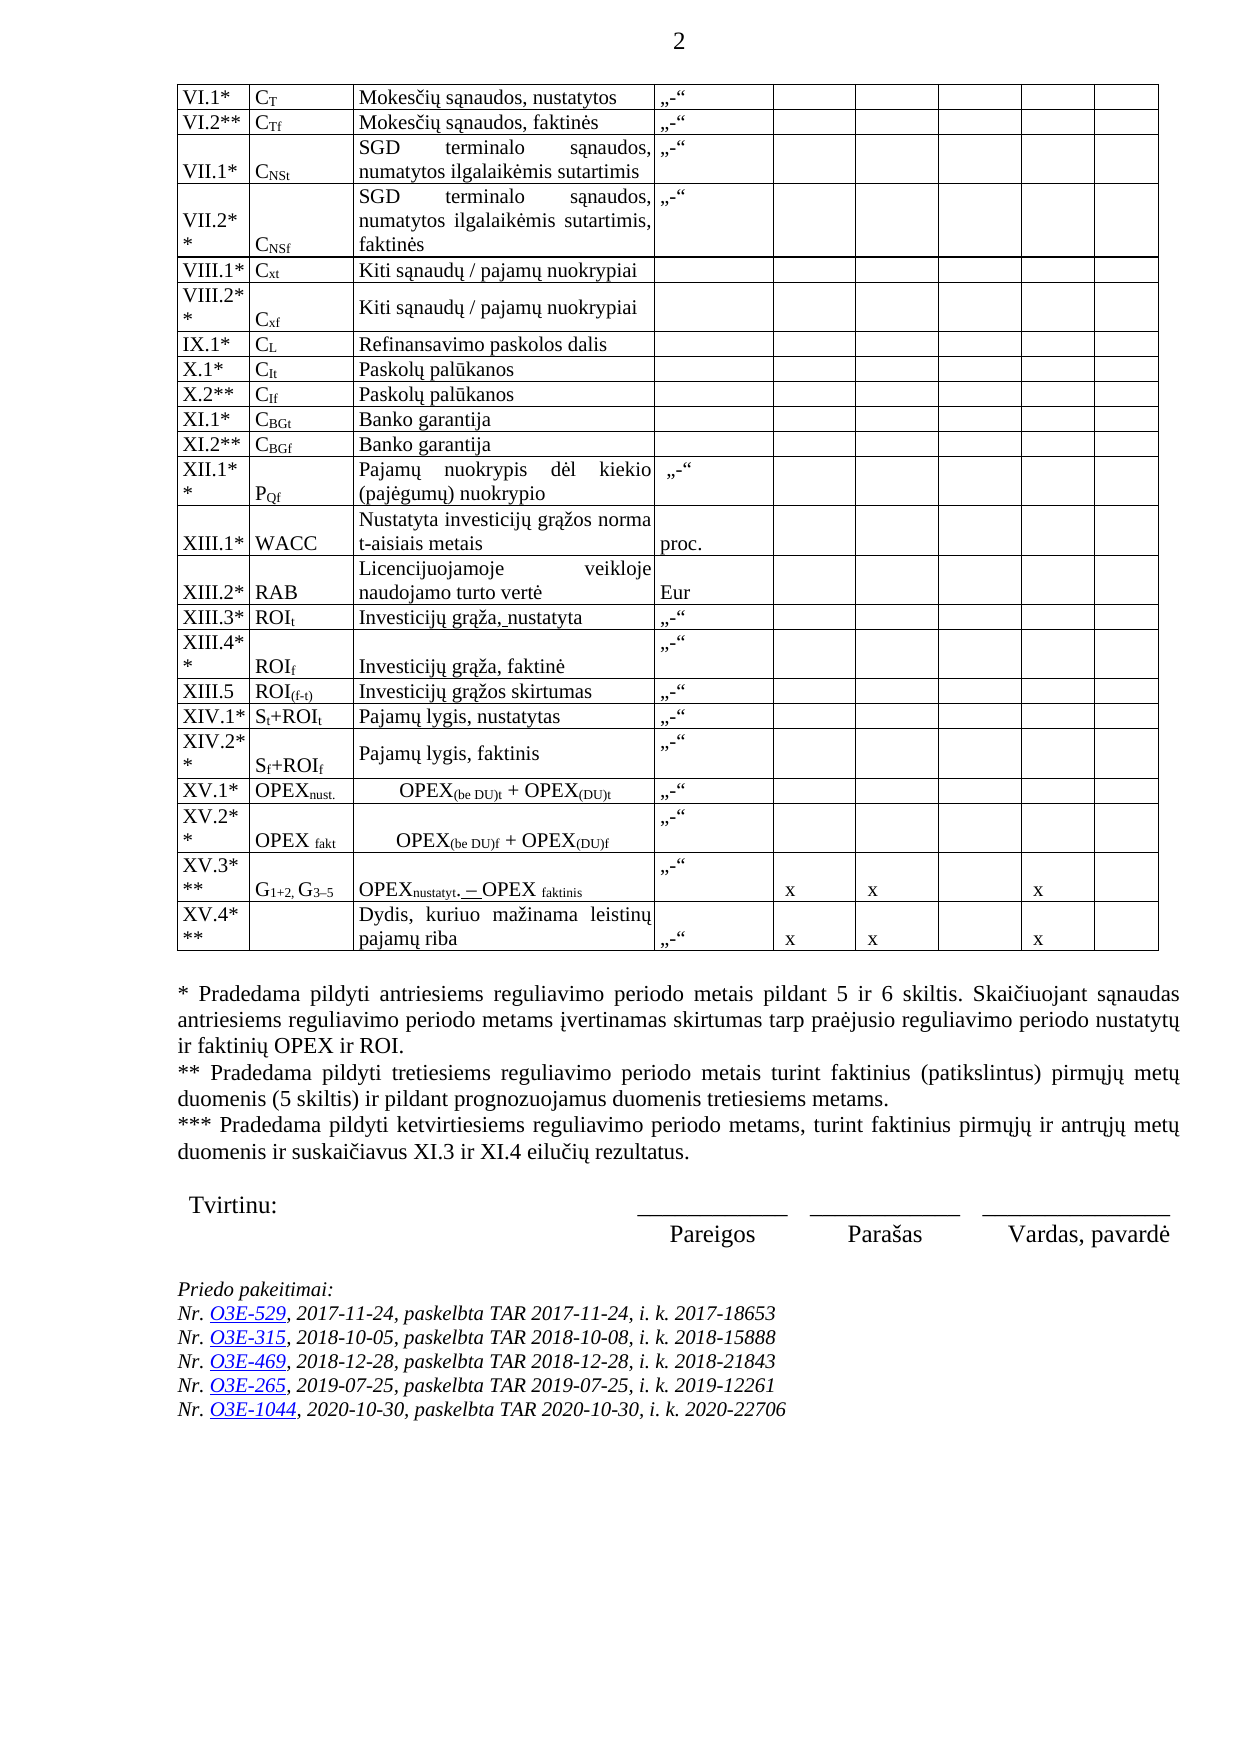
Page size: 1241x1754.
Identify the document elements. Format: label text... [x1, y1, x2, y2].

table_cell PQf [250, 457, 353, 505]
table_cell [939, 804, 1021, 852]
table_cell Paskolų palūkanos [354, 357, 654, 381]
table_cell Pajamų nuokrypis dėl kiekio (pajėgumų) nuokrypio [354, 457, 654, 505]
table_cell [856, 110, 938, 134]
table_cell CBGt [250, 407, 353, 431]
table_cell [774, 135, 855, 183]
table_cell CTf [250, 110, 353, 134]
table_cell [939, 407, 1021, 431]
table_cell Refinansavimo paskolos dalis [354, 332, 654, 356]
table_cell x [1022, 902, 1094, 950]
table_cell Banko garantija [354, 407, 654, 431]
table_cell [774, 407, 855, 431]
table_cell [774, 457, 855, 505]
table_cell [939, 283, 1021, 331]
table_cell „-“ [655, 679, 773, 703]
table_cell XI.2** [178, 432, 249, 456]
table_cell Investicijų grąža, nustatyta [354, 605, 654, 629]
table_cell RAB [250, 556, 353, 604]
table_cell [939, 902, 1021, 950]
table_cell Mokesčių sąnaudos, nustatytos [354, 85, 654, 109]
text Priedo pakeitimai: [177, 1277, 1181, 1301]
table_cell [856, 135, 938, 183]
table_cell [1022, 110, 1094, 134]
table_cell [939, 110, 1021, 134]
table_cell [1022, 382, 1094, 406]
table_cell XIII.2* [178, 556, 249, 604]
table_cell [856, 258, 938, 282]
table_cell Licencijuojamoje veikloje naudojamo turto vertė [354, 556, 654, 604]
table_cell [655, 332, 773, 356]
table_cell „-“ [655, 85, 773, 109]
table_cell [774, 779, 855, 802]
table_cell OPEXnustatyt. – OPEX faktinis [354, 853, 654, 901]
table_cell [856, 704, 938, 728]
table_cell [939, 630, 1021, 678]
table_cell XV.4*** [178, 902, 249, 950]
table_cell Pajamų lygis, nustatytas [354, 704, 654, 728]
table_cell „-“ [655, 184, 773, 256]
table_cell XIV.1* [178, 704, 249, 728]
table_cell CNSf [250, 184, 353, 256]
table_cell X.2** [178, 382, 249, 406]
table_cell Eur [655, 556, 773, 604]
table_cell G1+2, G3–5 [250, 853, 353, 901]
table_cell [774, 110, 855, 134]
table_header _______________ Vardas, pavardė [971, 1191, 1181, 1248]
table_cell [774, 357, 855, 381]
table_cell [856, 332, 938, 356]
table_cell Investicijų grąžos skirtumas [354, 679, 654, 703]
table_cell [939, 605, 1021, 629]
table_cell SGD terminalo sąnaudos, numatytos ilgalaikėmis sutartimis [354, 135, 654, 183]
table_cell [250, 902, 353, 950]
table_cell [1095, 779, 1158, 802]
table_cell XII.1** [178, 457, 249, 505]
table_cell XV.2** [178, 804, 249, 852]
table_cell „-“ [655, 729, 773, 777]
table_cell Pajamų lygis, faktinis [354, 729, 654, 777]
table_cell Dydis, kuriuo mažinama leistinų pajamų riba [354, 902, 654, 950]
table_header [289, 1191, 457, 1248]
table_cell SGD terminalo sąnaudos, numatytos ilgalaikėmis sutartimis, faktinės [354, 184, 654, 256]
table_header ____________ Parašas [799, 1191, 971, 1248]
table_cell [1095, 432, 1158, 456]
table_cell CT [250, 85, 353, 109]
table_cell [1095, 85, 1158, 109]
text * Pradedama pildyti antriesiems reguliavimo periodo metais pildant 5 ir 6 skiltis. Skaičiuojant sąnaudas antriesiems reguliavimo periodo metams įvertinamas skirtumas tarp praėjusio reguliavimo periodo nustatytų ir faktinių OPEX ir ROI. [177, 980, 1181, 1059]
table_cell Kiti sąnaudų / pajamų nuokrypiai [354, 258, 654, 282]
table_cell VIII.2** [178, 283, 249, 331]
table_cell „-“ [655, 779, 773, 802]
table_cell [1022, 85, 1094, 109]
table_cell x [856, 902, 938, 950]
table_cell XIV.2** [178, 729, 249, 777]
table_cell [856, 630, 938, 678]
text Nr. O3E-1044, 2020-10-30, paskelbta TAR 2020-10-30, i. k. 2020-22706 [177, 1397, 1181, 1421]
table_cell [856, 804, 938, 852]
table_cell [856, 556, 938, 604]
table_cell ROIf [250, 630, 353, 678]
table_cell [774, 605, 855, 629]
table_cell [1022, 679, 1094, 703]
table_cell x [856, 853, 938, 901]
table_cell ROIt [250, 605, 353, 629]
table_cell [1022, 407, 1094, 431]
table_cell [939, 457, 1021, 505]
text Nr. O3E-315, 2018-10-05, paskelbta TAR 2018-10-08, i. k. 2018-15888 [177, 1325, 1181, 1349]
table_cell [655, 357, 773, 381]
table_cell [774, 729, 855, 777]
table_cell [1022, 332, 1094, 356]
table_cell [1022, 457, 1094, 505]
table_cell [856, 605, 938, 629]
table_cell [1095, 332, 1158, 356]
table_cell [856, 432, 938, 456]
table_cell [1022, 630, 1094, 678]
table_cell WACC [250, 506, 353, 554]
table_cell [1095, 704, 1158, 728]
table_cell VI.2** [178, 110, 249, 134]
table_cell [939, 779, 1021, 802]
table_cell [939, 853, 1021, 901]
table_cell VII.2** [178, 184, 249, 256]
table_cell [655, 407, 773, 431]
table_cell Nustatyta investicijų grąžos norma t-aisiais metais [354, 506, 654, 554]
table_cell Paskolų palūkanos [354, 382, 654, 406]
table_cell [1022, 357, 1094, 381]
table_cell [774, 85, 855, 109]
table_cell XV.1* [178, 779, 249, 802]
table_cell [939, 332, 1021, 356]
table_cell [774, 630, 855, 678]
table_cell CNSt [250, 135, 353, 183]
table_header [458, 1191, 626, 1248]
table_cell [939, 556, 1021, 604]
table_cell VIII.1* [178, 258, 249, 282]
table_cell Mokesčių sąnaudos, faktinės [354, 110, 654, 134]
table_cell OPEX(be DU)t + OPEX(DU)t [354, 779, 654, 802]
table_header ____________ Pareigos [626, 1191, 799, 1248]
table_cell [939, 258, 1021, 282]
table_cell Cxf [250, 283, 353, 331]
table_cell [856, 357, 938, 381]
table_cell [774, 258, 855, 282]
table_cell IX.1* [178, 332, 249, 356]
table_cell XV.3*** [178, 853, 249, 901]
table_cell x [774, 853, 855, 901]
table_cell [774, 506, 855, 554]
table_cell CBGf [250, 432, 353, 456]
table_cell [939, 679, 1021, 703]
table_cell „-“ [655, 457, 773, 505]
table_cell [1095, 382, 1158, 406]
table_cell [939, 357, 1021, 381]
table_cell [1022, 779, 1094, 802]
table_cell [1095, 804, 1158, 852]
table_cell [1022, 556, 1094, 604]
table_cell [774, 382, 855, 406]
table_cell [939, 382, 1021, 406]
table_cell [774, 332, 855, 356]
table_cell [774, 556, 855, 604]
table_cell [774, 679, 855, 703]
table_cell [774, 804, 855, 852]
table_cell XIII.1* [178, 506, 249, 554]
table_cell OPEX fakt [250, 804, 353, 852]
table_cell [939, 432, 1021, 456]
text Nr. O3E-265, 2019-07-25, paskelbta TAR 2019-07-25, i. k. 2019-12261 [177, 1373, 1181, 1397]
table_cell [856, 679, 938, 703]
table_cell [856, 283, 938, 331]
table_cell „-“ [655, 630, 773, 678]
table_cell [856, 382, 938, 406]
table_cell [856, 407, 938, 431]
table_cell [1095, 457, 1158, 505]
table_cell [1095, 902, 1158, 950]
table_cell [1095, 679, 1158, 703]
table_cell [939, 184, 1021, 256]
table_cell OPEXnust. [250, 779, 353, 802]
table_cell Cxt [250, 258, 353, 282]
table_cell [1022, 605, 1094, 629]
table_cell „-“ [655, 704, 773, 728]
table_cell „-“ [655, 135, 773, 183]
table_cell [655, 432, 773, 456]
table_cell Sf+ROIf [250, 729, 353, 777]
table_cell [856, 184, 938, 256]
table_cell VI.1* [178, 85, 249, 109]
table_cell x [1022, 853, 1094, 901]
table_cell [774, 432, 855, 456]
table_cell OPEX(be DU)f + OPEX(DU)f [354, 804, 654, 852]
table_cell [1095, 506, 1158, 554]
table_cell proc. [655, 506, 773, 554]
table_cell „-“ [655, 804, 773, 852]
table_cell [1022, 283, 1094, 331]
table_cell [1095, 258, 1158, 282]
text *** Pradedama pildyti ketvirtiesiems reguliavimo periodo metams, turint faktinius pirmųjų ir antrųjų metų duomenis ir suskaičiavus XI.3 ir XI.4 eilučių rezultatus. [177, 1112, 1181, 1164]
table_cell „-“ [655, 605, 773, 629]
table_cell „-“ [655, 853, 773, 901]
table_cell [856, 779, 938, 802]
table_cell [1095, 283, 1158, 331]
table_cell [856, 506, 938, 554]
table_cell [939, 85, 1021, 109]
table_cell [1095, 407, 1158, 431]
table_cell [1022, 729, 1094, 777]
table_cell XIII.3* [178, 605, 249, 629]
table_cell „-“ [655, 902, 773, 950]
table_cell [1022, 184, 1094, 256]
table_cell XIII.4** [178, 630, 249, 678]
table_cell [856, 457, 938, 505]
table_cell x [774, 902, 855, 950]
table_cell [1022, 258, 1094, 282]
table_cell [1095, 357, 1158, 381]
table_cell [774, 184, 855, 256]
table_cell XI.1* [178, 407, 249, 431]
text ** Pradedama pildyti tretiesiems reguliavimo periodo metais turint faktinius (patikslintus) pirmųjų metų duomenis (5 skiltis) ir pildant prognozuojamus duomenis tretiesiems metams. [177, 1059, 1181, 1112]
table_cell [939, 506, 1021, 554]
table_cell [655, 283, 773, 331]
table_cell [939, 704, 1021, 728]
table_cell [1095, 605, 1158, 629]
table_cell [655, 258, 773, 282]
table_cell „-“ [655, 110, 773, 134]
table_cell ROI(f-t) [250, 679, 353, 703]
table_cell St+ROIt [250, 704, 353, 728]
table_cell VII.1* [178, 135, 249, 183]
table_cell [1022, 704, 1094, 728]
table_cell [774, 283, 855, 331]
table_cell [939, 135, 1021, 183]
table_cell [1095, 729, 1158, 777]
table_cell CIt [250, 357, 353, 381]
text Nr. O3E-529, 2017-11-24, paskelbta TAR 2017-11-24, i. k. 2017-18653 [177, 1301, 1181, 1325]
table_cell [856, 729, 938, 777]
table_cell [1095, 135, 1158, 183]
table_cell CL [250, 332, 353, 356]
table_cell [1095, 853, 1158, 901]
text Nr. O3E-469, 2018-12-28, paskelbta TAR 2018-12-28, i. k. 2018-21843 [177, 1349, 1181, 1373]
table_cell Banko garantija [354, 432, 654, 456]
table_cell [1022, 432, 1094, 456]
table_cell [1095, 630, 1158, 678]
table_cell [1095, 184, 1158, 256]
table_cell [1022, 506, 1094, 554]
table_cell [1022, 804, 1094, 852]
table_cell [774, 704, 855, 728]
table_cell Kiti sąnaudų / pajamų nuokrypiai [354, 283, 654, 331]
table_cell Investicijų grąža, faktinė [354, 630, 654, 678]
table_cell [1022, 135, 1094, 183]
table_cell XIII.5 [178, 679, 249, 703]
table_cell [1095, 110, 1158, 134]
table_cell X.1* [178, 357, 249, 381]
table_cell [655, 382, 773, 406]
table_cell CIf [250, 382, 353, 406]
table_cell [1095, 556, 1158, 604]
table_cell [856, 85, 938, 109]
table_cell [939, 729, 1021, 777]
table_header Tvirtinu: [177, 1191, 289, 1248]
